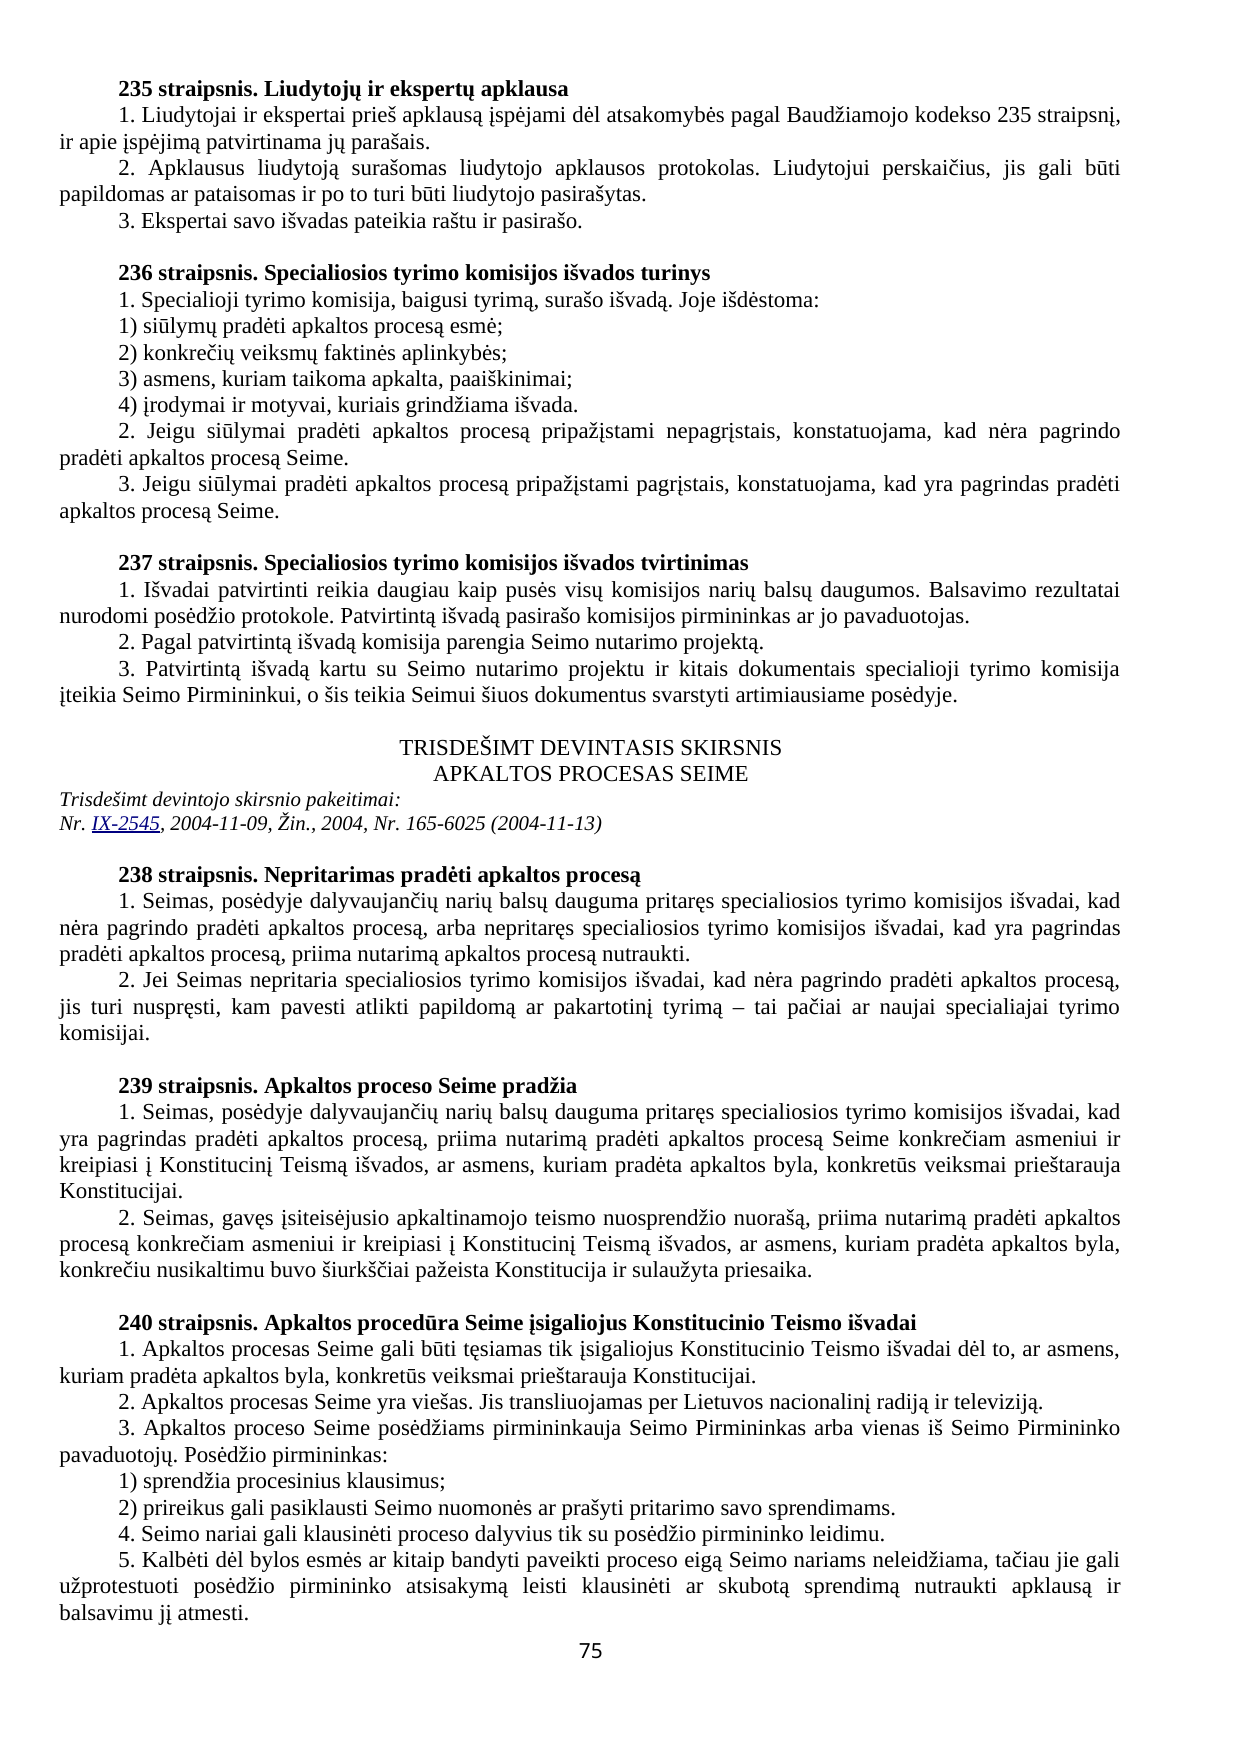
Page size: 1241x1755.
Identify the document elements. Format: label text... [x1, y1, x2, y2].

text 1. Apkaltos procesas Seime gali būti tęsiamas tik įsigaliojus Konstitucinio Teismo išvadai dėl to, ar asmens, kuriam pradėta apkaltos byla, konkretūs veiksmai prieštarauja Konstitucijai. [59, 1335, 1122, 1388]
text 237 straipsnis. Specialiosios tyrimo komisijos išvados tvirtinimas [59, 549, 1122, 576]
text 3. Jeigu siūlymai pradėti apkaltos procesą pripažįstami pagrįstais, konstatuojama, kad yra pagrindas pradėti apkaltos procesą Seime. [59, 470, 1122, 523]
text 1. Specialioji tyrimo komisija, baigusi tyrimą, surašo išvadą. Joje išdėstoma: [59, 286, 1122, 312]
text 2. Jeigu siūlymai pradėti apkaltos procesą pripažįstami nepagrįstais, konstatuojama, kad nėra pagrindo pradėti apkaltos procesą Seime. [59, 418, 1122, 470]
text 4. Seimo nariai gali klausinėti proceso dalyvius tik su posėdžio pirmininko leidimu. [59, 1520, 1122, 1546]
text 235 straipsnis. Liudytojų ir ekspertų apklausa [59, 75, 1122, 101]
text 2. Pagal patvirtintą išvadą komisija parengia Seimo nutarimo projektą. [59, 628, 1122, 655]
text 1. Liudytojai ir ekspertai prieš apklausą įspėjami dėl atsakomybės pagal Baudžiamojo kodekso 235 straipsnį, ir apie įspėjimą patvirtinama jų parašais. [59, 101, 1122, 154]
text 2. Apklausus liudytoją surašomas liudytojo apklausos protokolas. Liudytojui perskaičius, jis gali būti papildomas ar pataisomas ir po to turi būti liudytojo pasirašytas. [59, 154, 1122, 207]
text 1. Išvadai patvirtinti reikia daugiau kaip pusės visų komisijos narių balsų daugumos. Balsavimo rezultatai nurodomi posėdžio protokole. Patvirtintą išvadą pasirašo komisijos pirmininkas ar jo pavaduotojas. [59, 576, 1122, 628]
text 3) asmens, kuriam taikoma apkalta, paaiškinimai; [59, 365, 1122, 391]
text 2) konkrečių veiksmų faktinės aplinkybės; [59, 338, 1122, 365]
text 1. Seimas, posėdyje dalyvaujančių narių balsų dauguma pritaręs specialiosios tyrimo komisijos išvadai, kad yra pagrindas pradėti apkaltos procesą, priima nutarimą pradėti apkaltos procesą Seime konkrečiam asmeniui ir kreipiasi į Konstitucinį Teismą išvados, ar asmens, kuriam pradėta apkaltos byla, konkretūs veiksmai prieštarauja Konstitucijai. [59, 1098, 1122, 1204]
text 2. Jei Seimas nepritaria specialiosios tyrimo komisijos išvadai, kad nėra pagrindo pradėti apkaltos procesą, jis turi nuspręsti, kam pavesti atlikti papildomą ar pakartotinį tyrimą – tai pačiai ar naujai specialiajai tyrimo komisijai. [59, 966, 1122, 1046]
text 240 straipsnis. Apkaltos procedūra Seime įsigaliojus Konstitucinio Teismo išvadai [59, 1309, 1122, 1335]
subtitle APKALTOS PROCESAS SEIME [59, 760, 1122, 787]
text 2) prireikus gali pasiklausti Seimo nuomonės ar prašyti pritarimo savo sprendimams. [59, 1493, 1122, 1520]
text 239 straipsnis. Apkaltos proceso Seime pradžia [59, 1072, 1122, 1098]
text Nr. IX-2545, 2004-11-09, Žin., 2004, Nr. 165-6025 (2004-11-13) [59, 811, 1122, 835]
text 3. Ekspertai savo išvadas pateikia raštu ir pasirašo. [59, 207, 1122, 233]
text Trisdešimt devintojo skirsnio pakeitimai: [59, 787, 1122, 811]
text 1. Seimas, posėdyje dalyvaujančių narių balsų dauguma pritaręs specialiosios tyrimo komisijos išvadai, kad nėra pagrindo pradėti apkaltos procesą, arba nepritaręs specialiosios tyrimo komisijos išvadai, kad yra pagrindas pradėti apkaltos procesą, priima nutarimą apkaltos procesą nutraukti. [59, 887, 1122, 966]
text 1) sprendžia procesinius klausimus; [59, 1467, 1122, 1493]
text TRISDEŠIMT DEVINTASIS SKIRSNIS [59, 734, 1122, 760]
text 2. Seimas, gavęs įsiteisėjusio apkaltinamojo teismo nuosprendžio nuorašą, priima nutarimą pradėti apkaltos procesą konkrečiam asmeniui ir kreipiasi į Konstitucinį Teismą išvados, ar asmens, kuriam pradėta apkaltos byla, konkrečiu nusikaltimu buvo šiurkščiai pažeista Konstitucija ir sulaužyta priesaika. [59, 1204, 1122, 1283]
text 3. Apkaltos proceso Seime posėdžiams pirmininkauja Seimo Pirmininkas arba vienas iš Seimo Pirmininko pavaduotojų. Posėdžio pirmininkas: [59, 1414, 1122, 1467]
text 5. Kalbėti dėl bylos esmės ar kitaip bandyti paveikti proceso eigą Seimo nariams neleidžiama, tačiau jie gali užprotestuoti posėdžio pirmininko atsisakymą leisti klausinėti ar skubotą sprendimą nutraukti apklausą ir balsavimu jį atmesti. [59, 1546, 1122, 1625]
text 2. Apkaltos procesas Seime yra viešas. Jis transliuojamas per Lietuvos nacionalinį radiją ir televiziją. [59, 1388, 1122, 1414]
text 4) įrodymai ir motyvai, kuriais grindžiama išvada. [59, 391, 1122, 418]
text 236 straipsnis. Specialiosios tyrimo komisijos išvados turinys [59, 259, 1122, 286]
text 238 straipsnis. Nepritarimas pradėti apkaltos procesą [59, 861, 1122, 887]
text 1) siūlymų pradėti apkaltos procesą esmė; [59, 312, 1122, 338]
text 3. Patvirtintą išvadą kartu su Seimo nutarimo projektu ir kitais dokumentais specialioji tyrimo komisija įteikia Seimo Pirmininkui, o šis teikia Seimui šiuos dokumentus svarstyti artimiausiame posėdyje. [59, 655, 1122, 707]
